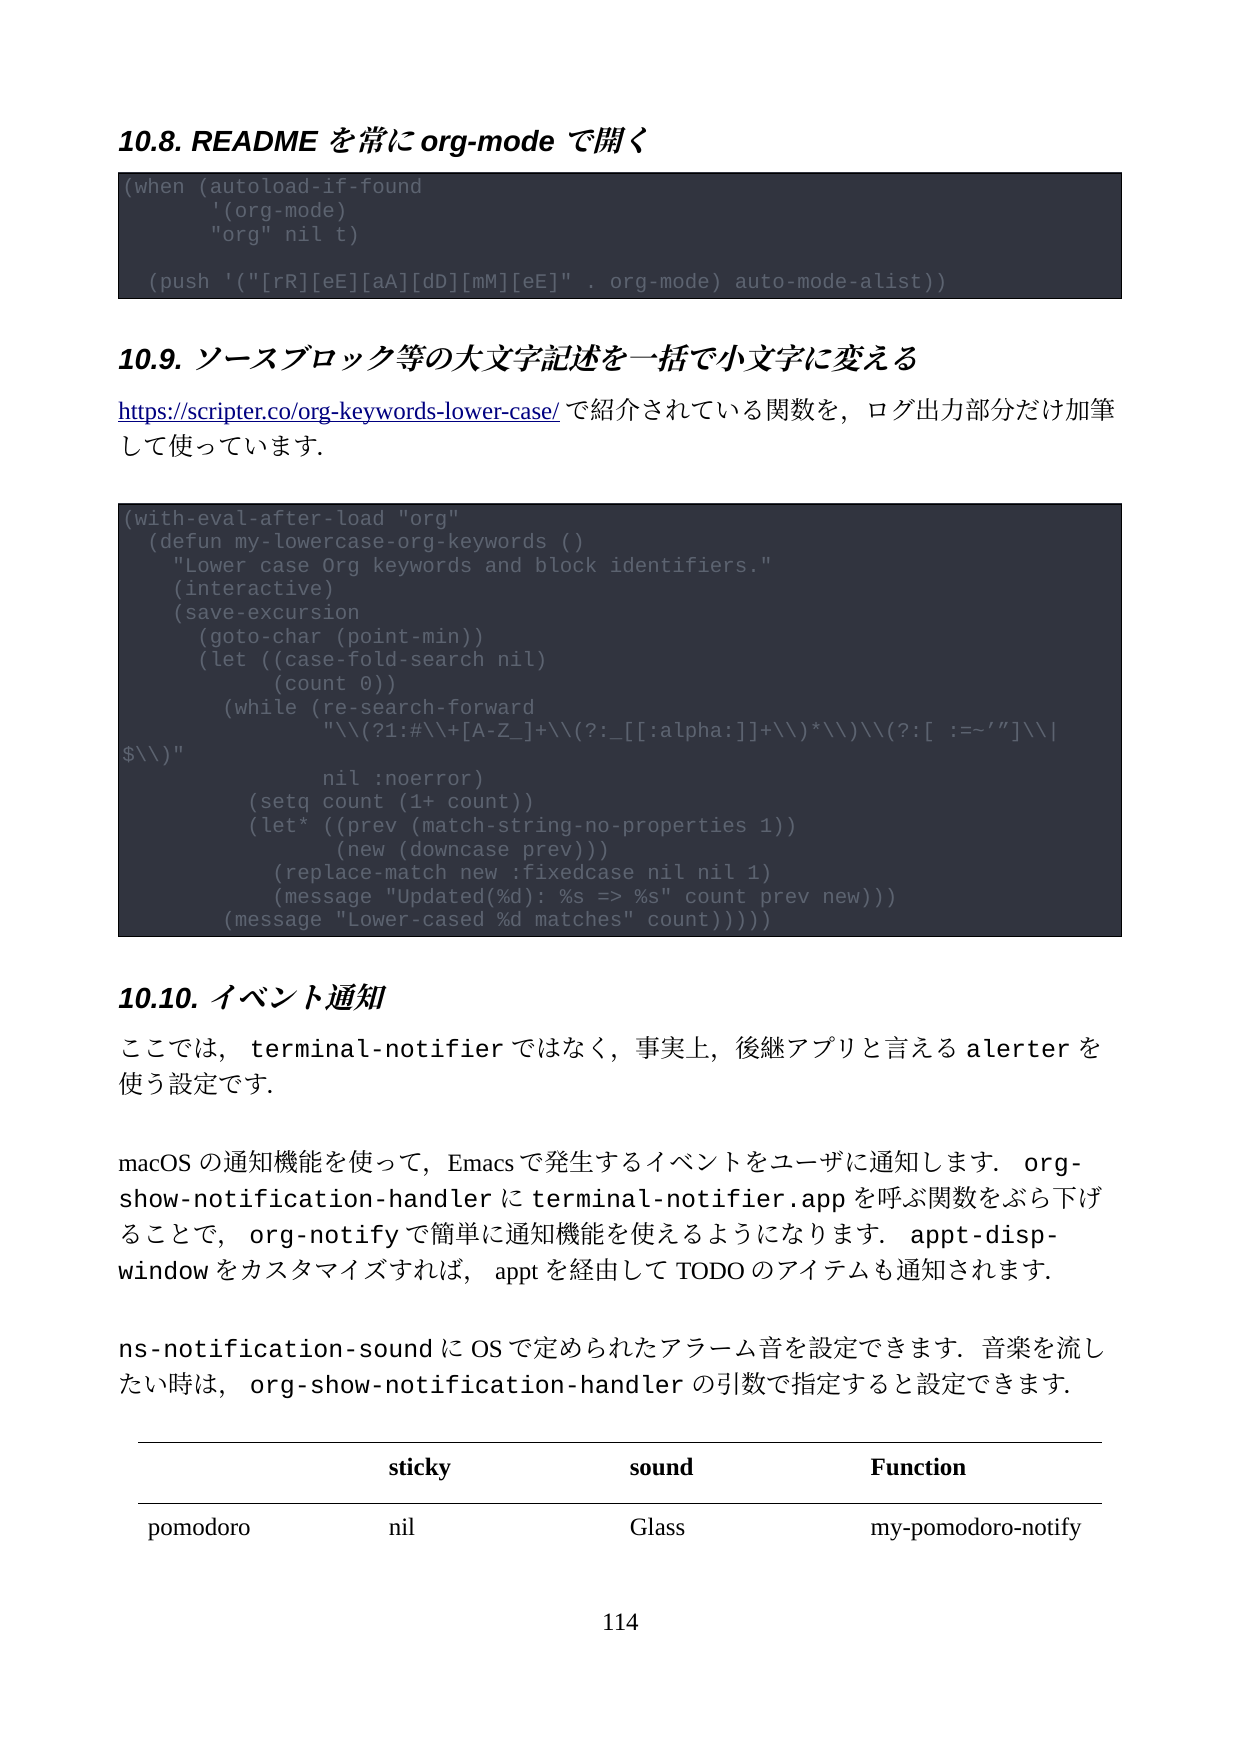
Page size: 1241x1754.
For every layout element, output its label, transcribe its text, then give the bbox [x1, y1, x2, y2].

subtitle README を常に org-mode で開く [118, 118, 1122, 160]
text (goto-char (point-min)) [119, 622, 1121, 645]
text (while (re-search-forward [119, 693, 1121, 716]
table_header [138, 1443, 379, 1502]
text (with-eval-after-load "org" [119, 505, 1121, 527]
text (interactive) [119, 574, 1121, 598]
text (save-excursion [119, 598, 1121, 622]
table_header Function [861, 1443, 1102, 1502]
table_header sound [620, 1443, 861, 1502]
text "Lower case Org keywords and block identifiers." [119, 551, 1121, 574]
text (message "Lower-cased %d matches" count))))) [119, 906, 1121, 936]
text nil :noerror) [119, 764, 1121, 787]
text '(org-mode) [119, 196, 1121, 220]
text (count 0)) [119, 669, 1121, 693]
subtitle イベント通知 [118, 974, 1122, 1016]
text ns-notification-sound に OSで定められたアラーム音を設定できます．音楽を流したい時は， org-show-notification-handler の引数で指定すると設定できます． [118, 1328, 1122, 1430]
table_cell my-pomodoro-notify [861, 1504, 1102, 1562]
text (when (autoload-if-found [119, 174, 1121, 196]
table_header sticky [379, 1443, 620, 1502]
table_cell pomodoro [138, 1504, 379, 1562]
table_cell nil [379, 1504, 620, 1562]
text https://scripter.co/org-keywords-lower-case/ で紹介されている関数を，ログ出力部分だけ加筆して使っています． [118, 390, 1122, 491]
text (message "Updated(%d): %s => %s" count prev new))) [119, 882, 1121, 906]
text (defun my-lowercase-org-keywords () [119, 527, 1121, 551]
text (let ((case-fold-search nil) [119, 645, 1121, 669]
text ここでは， terminal-notifier ではなく，事実上，後継アプリと言える alerter を使う設定です． [118, 1029, 1122, 1130]
text (push '("[rR][eE][aA][dD][mM][eE]" . org-mode) auto-mode-alist)) [119, 267, 1121, 298]
text "\\(?1:#\\+[A-Z_]+\\(?:_[[:alpha:]]+\\)*\\)\\(?:[ :=~’”]\\|$\\)" [119, 716, 1121, 764]
subtitle ソースブロック等の大文字記述を一括で小文字に変える [118, 336, 1122, 378]
text (let* ((prev (match-string-no-properties 1)) [119, 811, 1121, 834]
text macOS の通知機能を使って，Emacsで発生するイベントをユーザに通知します． org-show-notification-handler に terminal-notifier.app を呼ぶ関数をぶら下げることで， org-notify で簡単に通知機能を使えるようになります． appt-disp-window をカスタマイズすれば， appt を経由して TODOのアイテムも通知されます． [118, 1142, 1122, 1316]
text "org" nil t) [119, 220, 1121, 243]
text (new (downcase prev))) [119, 834, 1121, 858]
table_cell Glass [620, 1504, 861, 1562]
text (setq count (1+ count)) [119, 787, 1121, 811]
text (replace-match new :fixedcase nil nil 1) [119, 858, 1121, 882]
